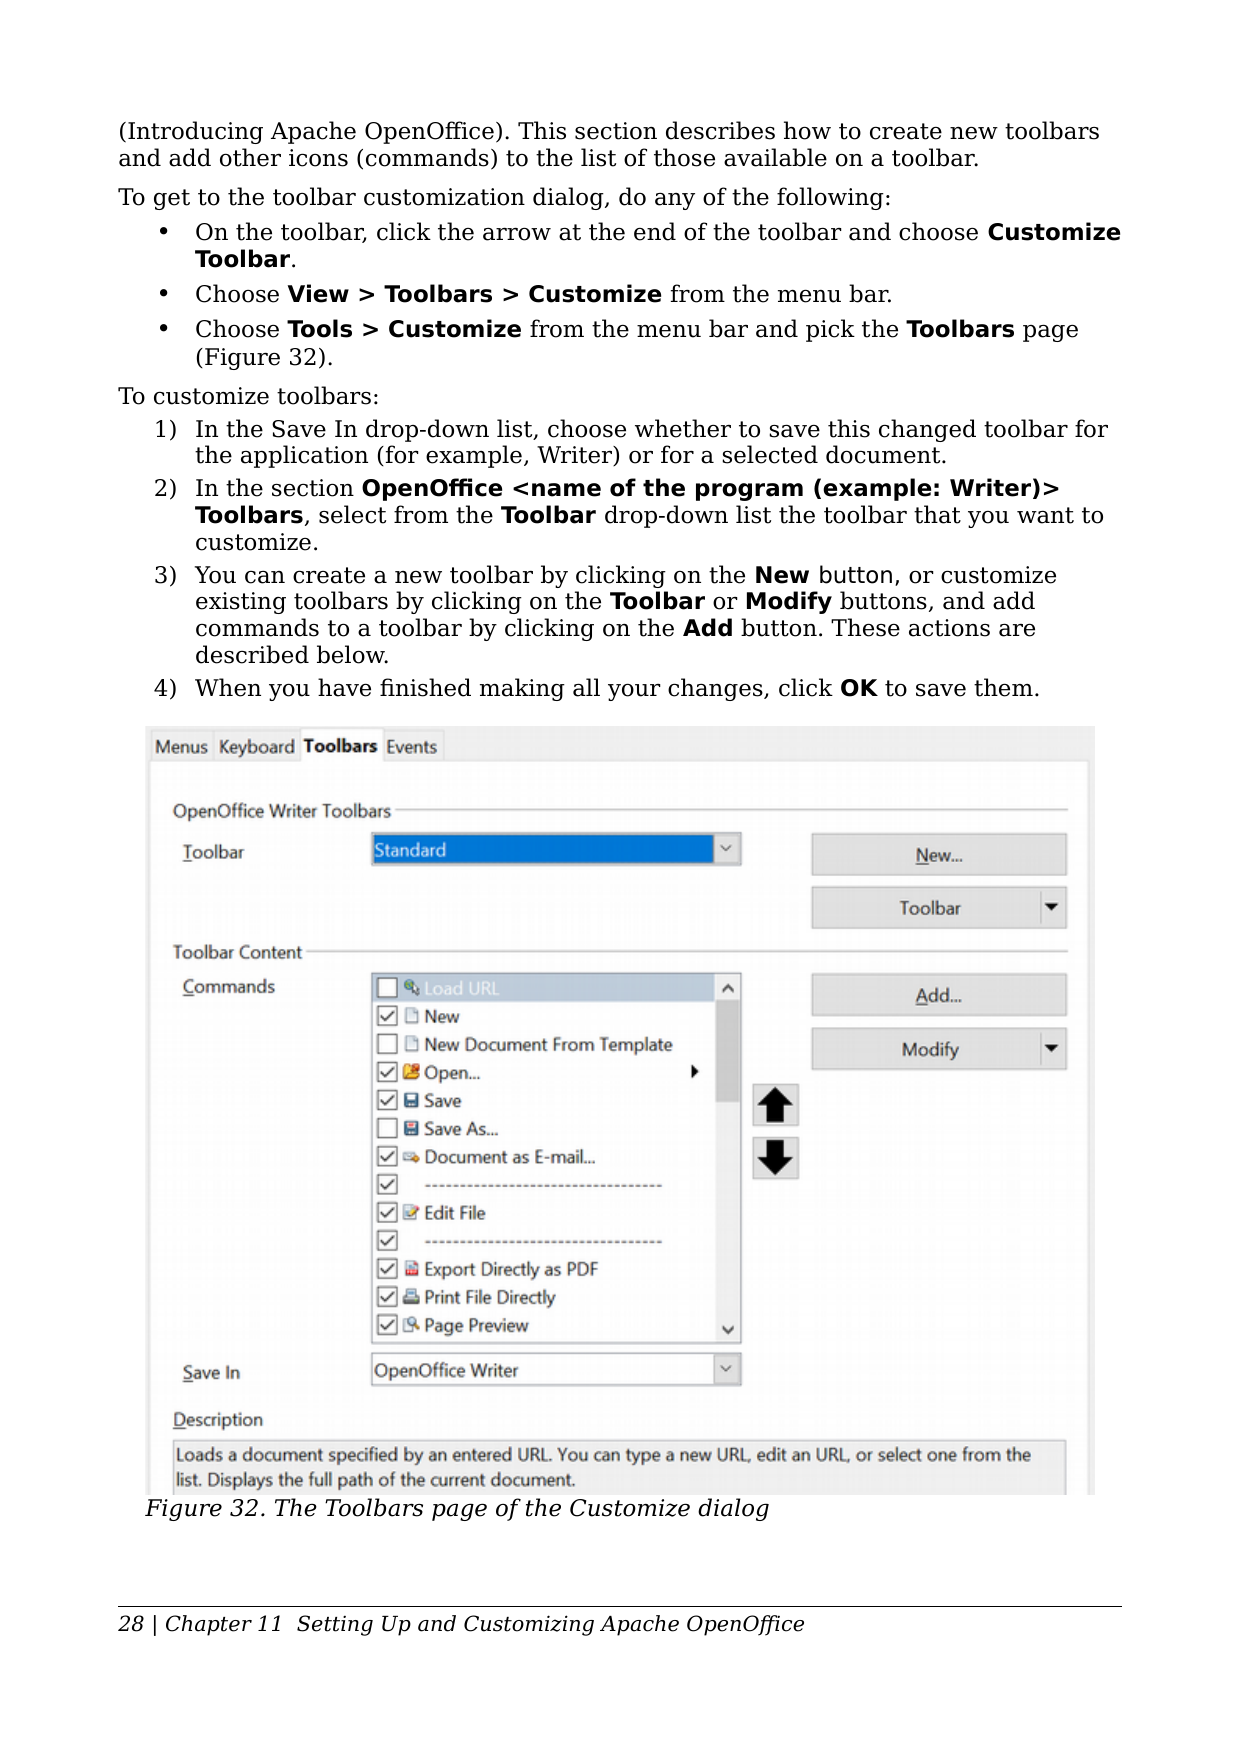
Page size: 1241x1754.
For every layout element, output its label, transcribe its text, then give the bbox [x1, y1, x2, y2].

list Choose Tools > Customize from the menu bar and pick the Toolbars page (Figure 32). [156, 314, 1122, 370]
text (Introducing Apache OpenOffice). This section describes how to create new toolbars and add other icons (commands) to the list of those available on a toolbar. [118, 118, 1122, 171]
text Figure 32. The Toolbars page of the Customize dialog [145, 1495, 1095, 1521]
list In the Save In drop-down list, choose whether to save this changed toolbar for the application (for example, Writer) or for a selected document. [177, 416, 1122, 469]
picture [145, 726, 1095, 1495]
list To get to the toolbar customization dialog, do any of the following: [118, 184, 1122, 211]
list Choose View > Toolbars > Customize from the menu bar. [156, 279, 1122, 308]
list In the section OpenOffice <name of the program (example: Writer)> Toolbars, select from the Toolbar drop-down list the toolbar that you want to customize. [177, 476, 1122, 556]
list You can create a new toolbar by clicking on the New button, or customize existing toolbars by clicking on the Toolbar or Modify buttons, and add commands to a toolbar by clicking on the Add button. These actions are described below. [177, 562, 1122, 668]
list To customize toolbars: [118, 383, 1122, 409]
list On the toolbar, click the arrow at the end of the toolbar and choose Customize Toolbar. [156, 217, 1122, 273]
list When you have finished making all your changes, click OK to save them. [177, 675, 1122, 701]
